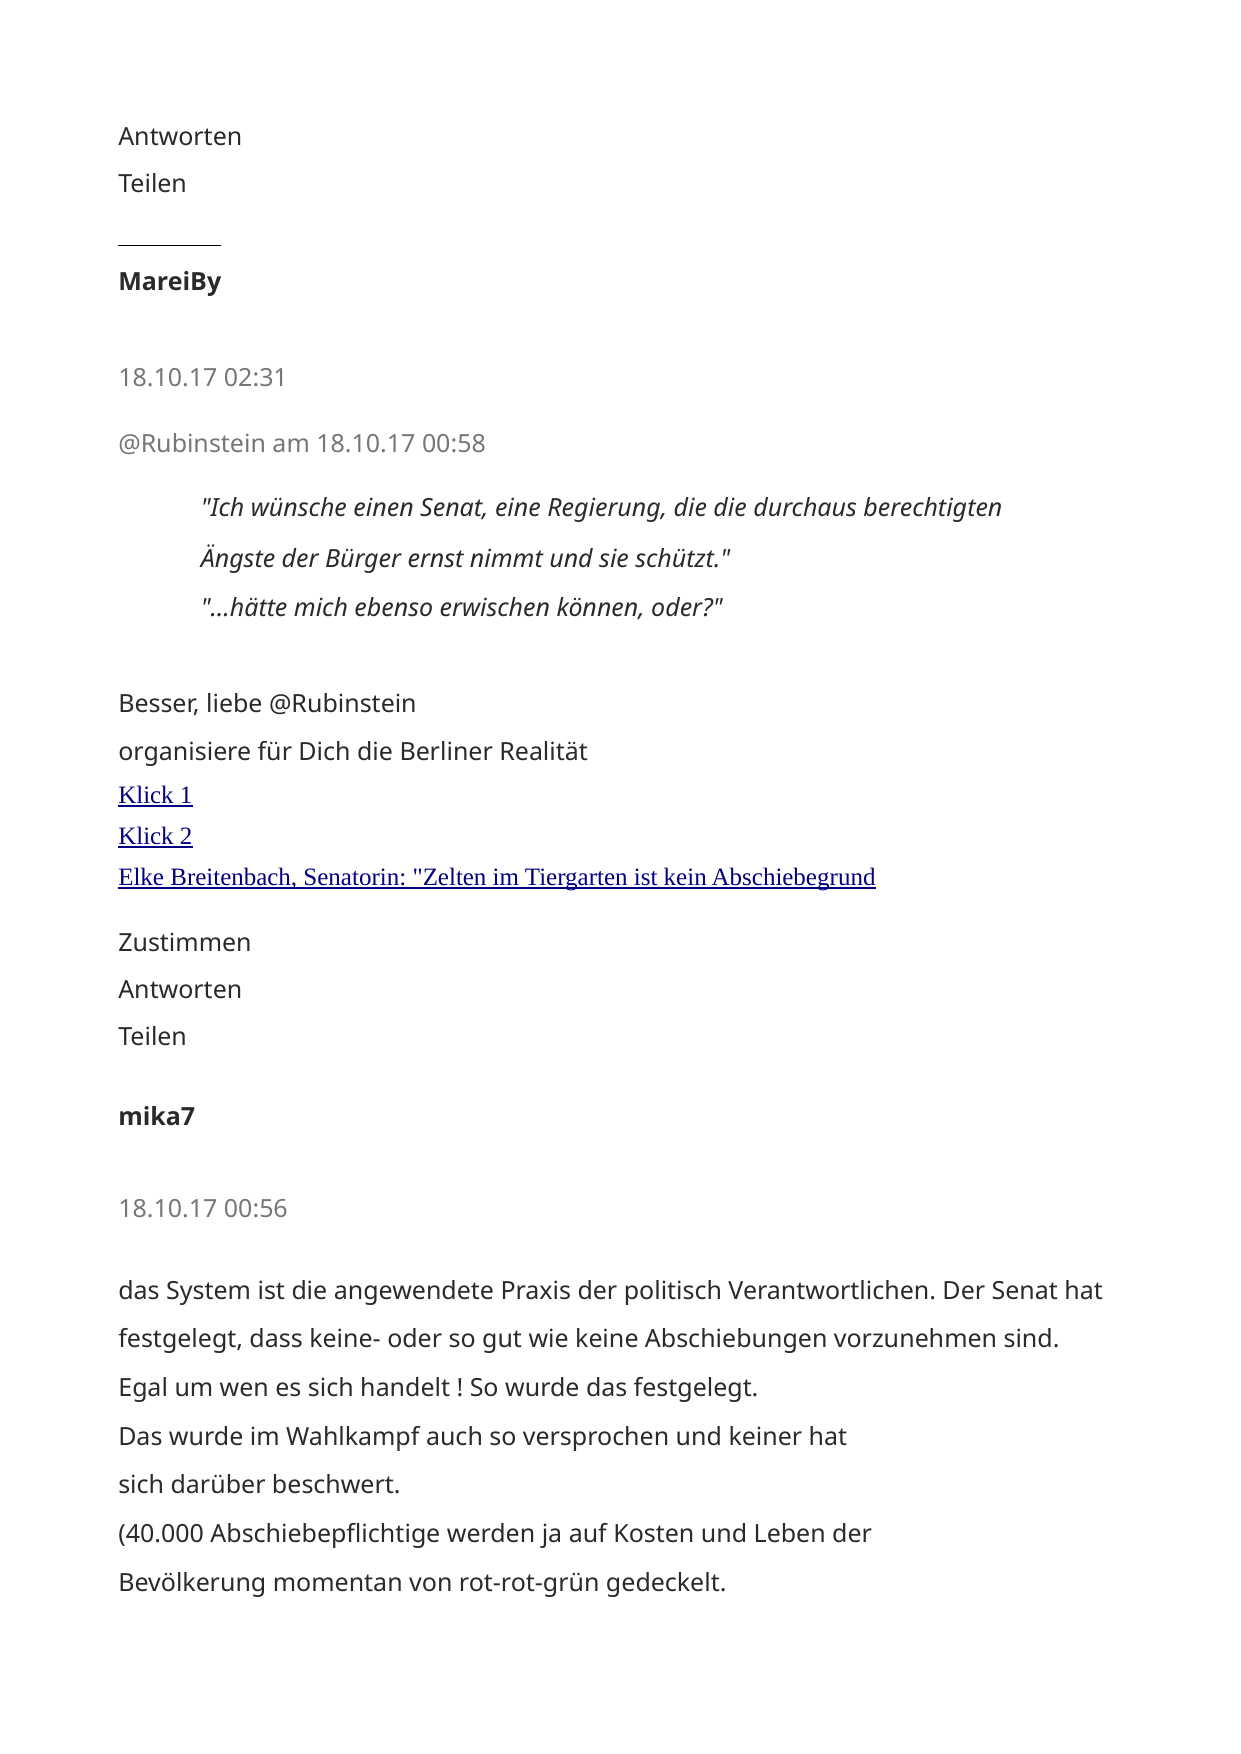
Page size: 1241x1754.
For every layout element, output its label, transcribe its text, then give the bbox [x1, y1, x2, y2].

text 18.10.17 02:31 [118, 359, 1117, 394]
text Besser, liebe @Rubinstein organisiere für Dich die Berliner Realität Klick 1 Klick 2 Elke Breitenbach, Senatorin: "Zelten im Tiergarten ist kein Abschiebegrund [118, 685, 1122, 891]
text Teilen [118, 165, 1122, 199]
text das System ist die angewendete Praxis der politisch Verantwortlichen. Der Senat hat festgelegt, dass keine- oder so gut wie keine Abschiebungen vorzunehmen sind. Egal um wen es sich handelt ! So wurde das festgelegt. Das wurde im Wahlkampf auch so versprochen und keiner hat sich darüber beschwert. (40.000 Abschiebepflichtige werden ja auf Kosten und Leben der Bevölkerung momentan von rot-rot-grün gedeckelt. [118, 1272, 1122, 1598]
text Zustimmen [118, 924, 1122, 958]
text 18.10.17 00:56 [118, 1191, 1117, 1225]
text Antworten [118, 118, 1122, 152]
text Antworten [118, 971, 1122, 1005]
text Teilen [118, 1018, 1122, 1052]
text @Rubinstein am 18.10.17 00:58 [118, 425, 1122, 459]
text MareiBy [118, 245, 1114, 298]
text "﻿Ich wünsche einen Senat, eine Regierung, die die durchaus berechtigten Ängste der Bürger ernst nimmt und sie schützt." "…hätte mich ebenso erwischen können, oder?" [201, 489, 1063, 624]
text mika7 [118, 1098, 1114, 1132]
